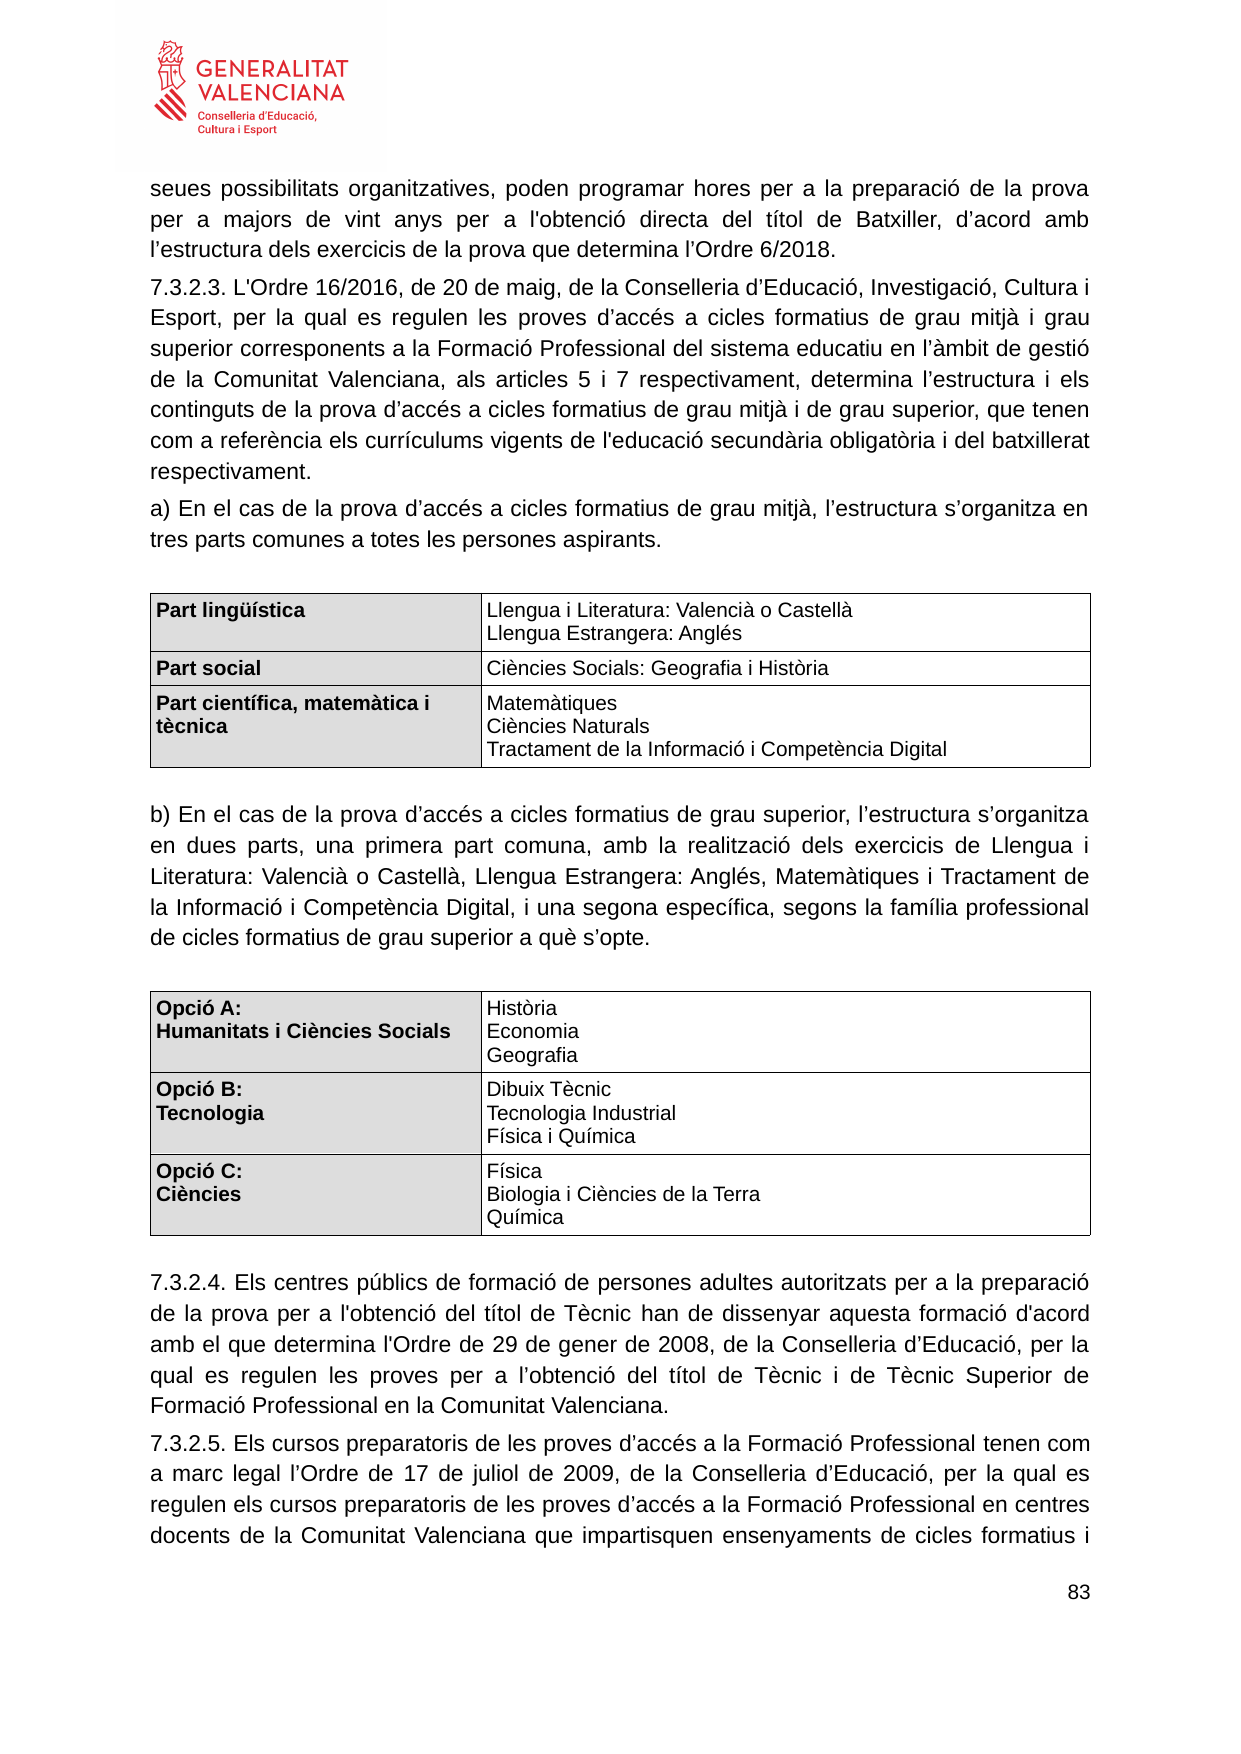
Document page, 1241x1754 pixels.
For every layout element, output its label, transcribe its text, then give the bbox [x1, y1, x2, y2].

table_header Opció A: Humanitats i Ciències Socials [151, 992, 481, 1072]
picture [114, 0, 388, 172]
table_cell Dibuix Tècnic Tecnologia Industrial Física i Química [482, 1073, 1090, 1153]
table_cell Ciències Socials: Geografia i Història [482, 652, 1090, 685]
table_cell Matemàtiques Ciències Naturals Tractament de la Informació i Competència Digital [482, 686, 1090, 767]
table_header Llengua i Literatura: Valencià o Castellà Llengua Estrangera: Anglés [482, 594, 1090, 651]
table_cell Part científica, matemàtica i tècnica [151, 686, 481, 767]
table_cell Opció C: Ciències [151, 1155, 481, 1235]
text a) En el cas de la prova d’accés a cicles formatius de grau mitjà, l’estructura s’organitza en tres parts comunes a totes les persones aspirants. [150, 496, 1091, 552]
table_cell Opció B: Tecnologia [151, 1073, 481, 1153]
table_cell Part social [151, 652, 481, 685]
text b) En el cas de la prova d’accés a cicles formatius de grau superior, l’estructura s’organitza en dues parts, una primera part comuna, amb la realització dels exercicis de Llengua i Literatura: Valencià o Castellà, Llengua Estrangera: Anglés, Matemàtiques i Tractament de la Informació i Competència Digital, i una segona específica, segons la família professional de cicles formatius de grau superior a què s’opte. [150, 802, 1091, 951]
table_header Història Economia Geografia [482, 992, 1090, 1072]
table_cell Física Biologia i Ciències de la Terra Química [482, 1155, 1090, 1235]
text 7.3.2.4. Els centres públics de formació de persones adultes autoritzats per a la preparació de la prova per a l'obtenció del títol de Tècnic han de dissenyar aquesta formació d'acord amb el que determina l'Ordre de 29 de gener de 2008, de la Conselleria d’Educació, per la qual es regulen les proves per a l’obtenció del títol de Tècnic i de Tècnic Superior de Formació Professional en la Comunitat Valenciana. [150, 1270, 1091, 1419]
text seues possibilitats organitzatives, poden programar hores per a la preparació de la prova per a majors de vint anys per a l'obtenció directa del títol de Batxiller, d’acord amb l’estructura dels exercicis de la prova que determina l’Ordre 6/2018. [150, 176, 1091, 263]
text 7.3.2.5. Els cursos preparatoris de les proves d’accés a la Formació Professional tenen com a marc legal l’Ordre de 17 de juliol de 2009, de la Conselleria d’Educació, per la qual es regulen els cursos preparatoris de les proves d’accés a la Formació Professional en centres docents de la Comunitat Valenciana que impartisquen ensenyaments de cicles formatius i [150, 1430, 1091, 1548]
table_header Part lingüística [151, 594, 481, 651]
text 7.3.2.3. L'Ordre 16/2016, de 20 de maig, de la Conselleria d’Educació, Investigació, Cultura i Esport, per la qual es regulen les proves d’accés a cicles formatius de grau mitjà i grau superior corresponents a la Formació Professional del sistema educatiu en l’àmbit de gestió de la Comunitat Valenciana, als articles 5 i 7 respectivament, determina l’estructura i els continguts de la prova d’accés a cicles formatius de grau mitjà i de grau superior, que tenen com a referència els currículums vigents de l'educació secundària obligatòria i del batxillerat respectivament. [150, 274, 1091, 484]
